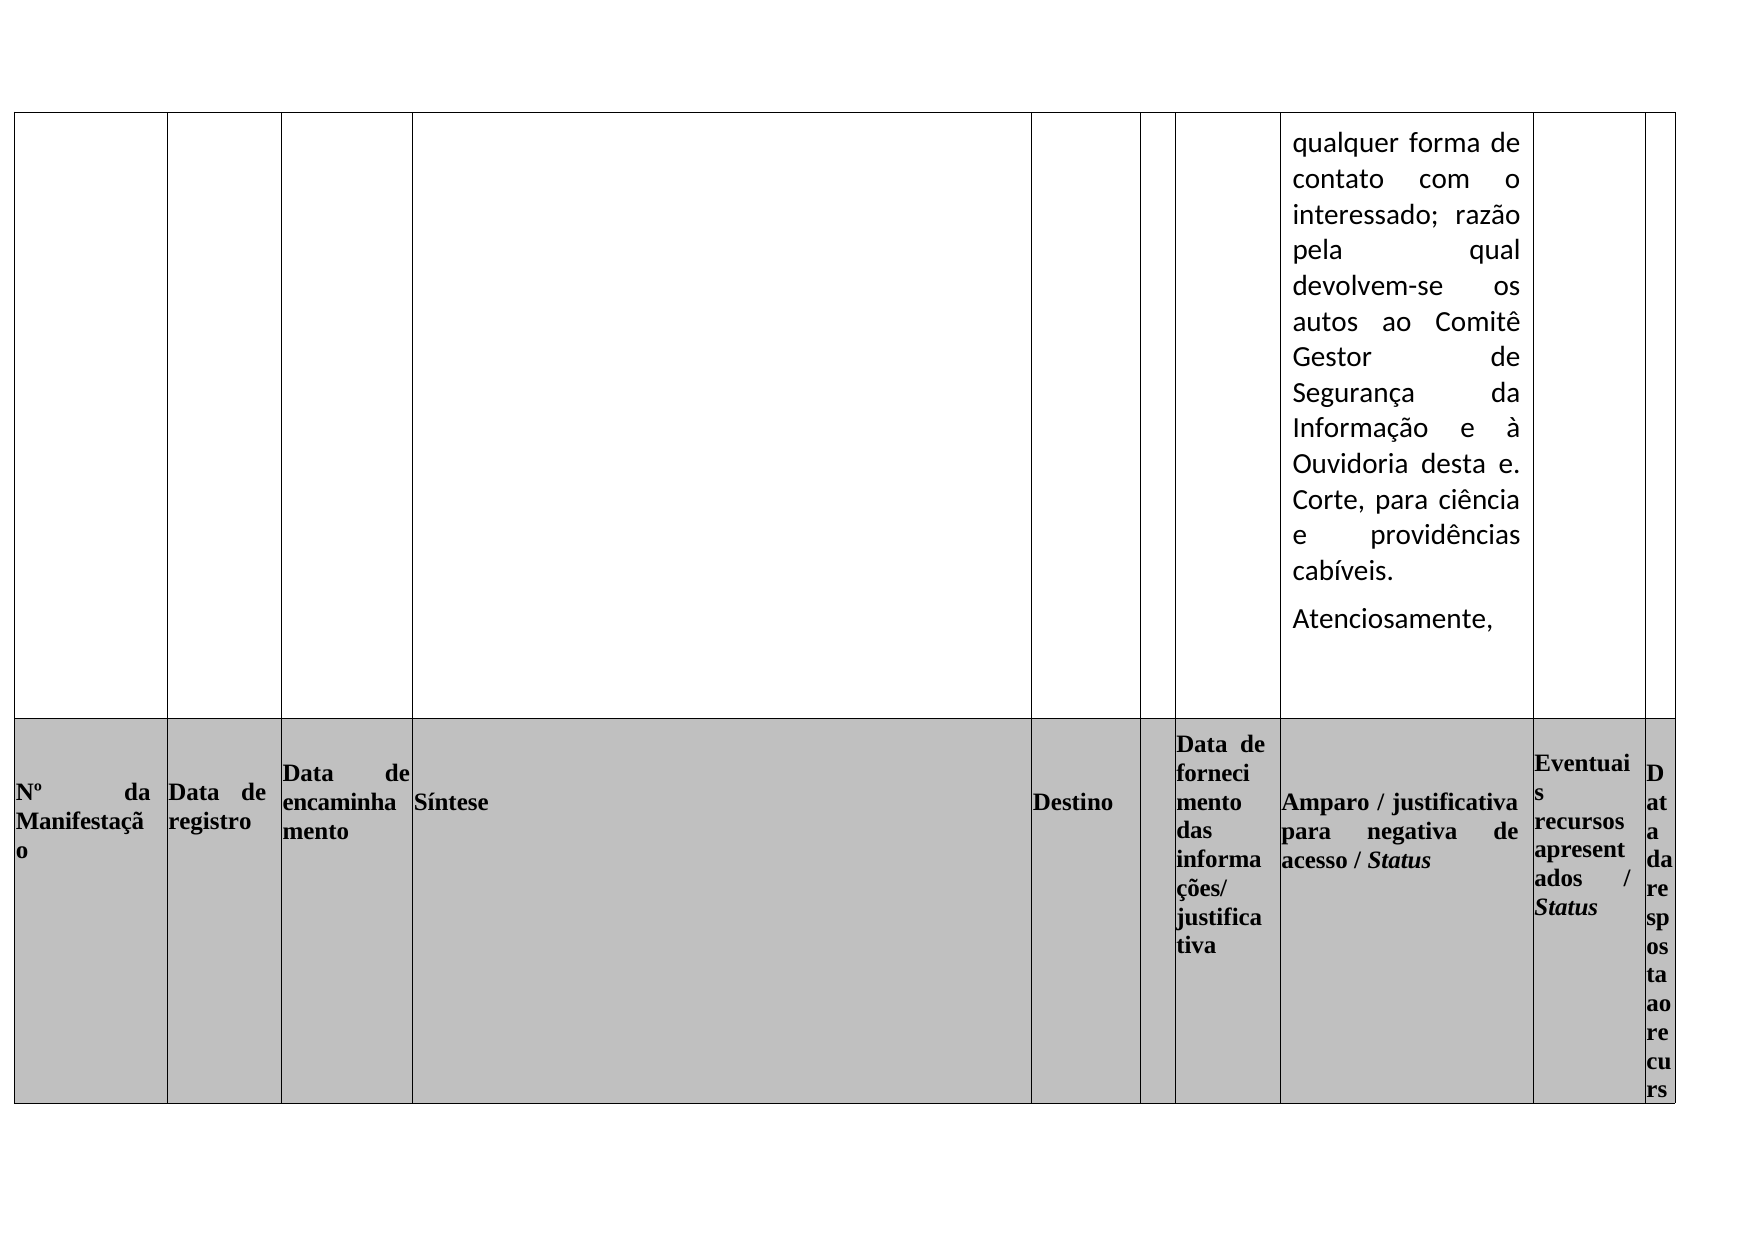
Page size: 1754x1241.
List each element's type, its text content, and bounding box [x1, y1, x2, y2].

table_cell [1141, 113, 1175, 718]
table_cell [1676, 718, 1745, 1103]
table_cell Data de fornecimento das informações/ justificativa [1176, 719, 1280, 1103]
table_cell Destino [1032, 719, 1140, 1103]
table_cell [413, 113, 1031, 718]
table_cell Amparo / justificativa para negativa de acesso / Status [1281, 719, 1533, 1103]
table_cell qualquer forma de contato com o interessado; razão pela qual devolvem-se os autos ao Comitê Gestor de Segurança da Informação e à Ouvidoria desta e. Corte, para ciência e providências cabíveis. Atenciosamente, [1281, 113, 1533, 718]
table_cell [168, 113, 281, 718]
table_cell [1676, 112, 1745, 718]
table_cell Nº da Manifestação [15, 719, 167, 1103]
table_cell [15, 113, 167, 718]
table_cell Data de encaminha mento [282, 719, 412, 1103]
table_cell [1646, 113, 1675, 718]
table_cell [1141, 719, 1175, 1103]
table_cell [1176, 113, 1280, 718]
table_cell [282, 113, 412, 718]
table_cell Data da resposta ao recurs [1646, 719, 1675, 1103]
table_cell Eventuais recursos apresentados / Status [1534, 719, 1645, 1103]
table_cell Data de registro [168, 719, 281, 1103]
table_cell [1032, 113, 1140, 718]
table_cell [1534, 113, 1645, 718]
table_cell Síntese [413, 719, 1031, 1103]
